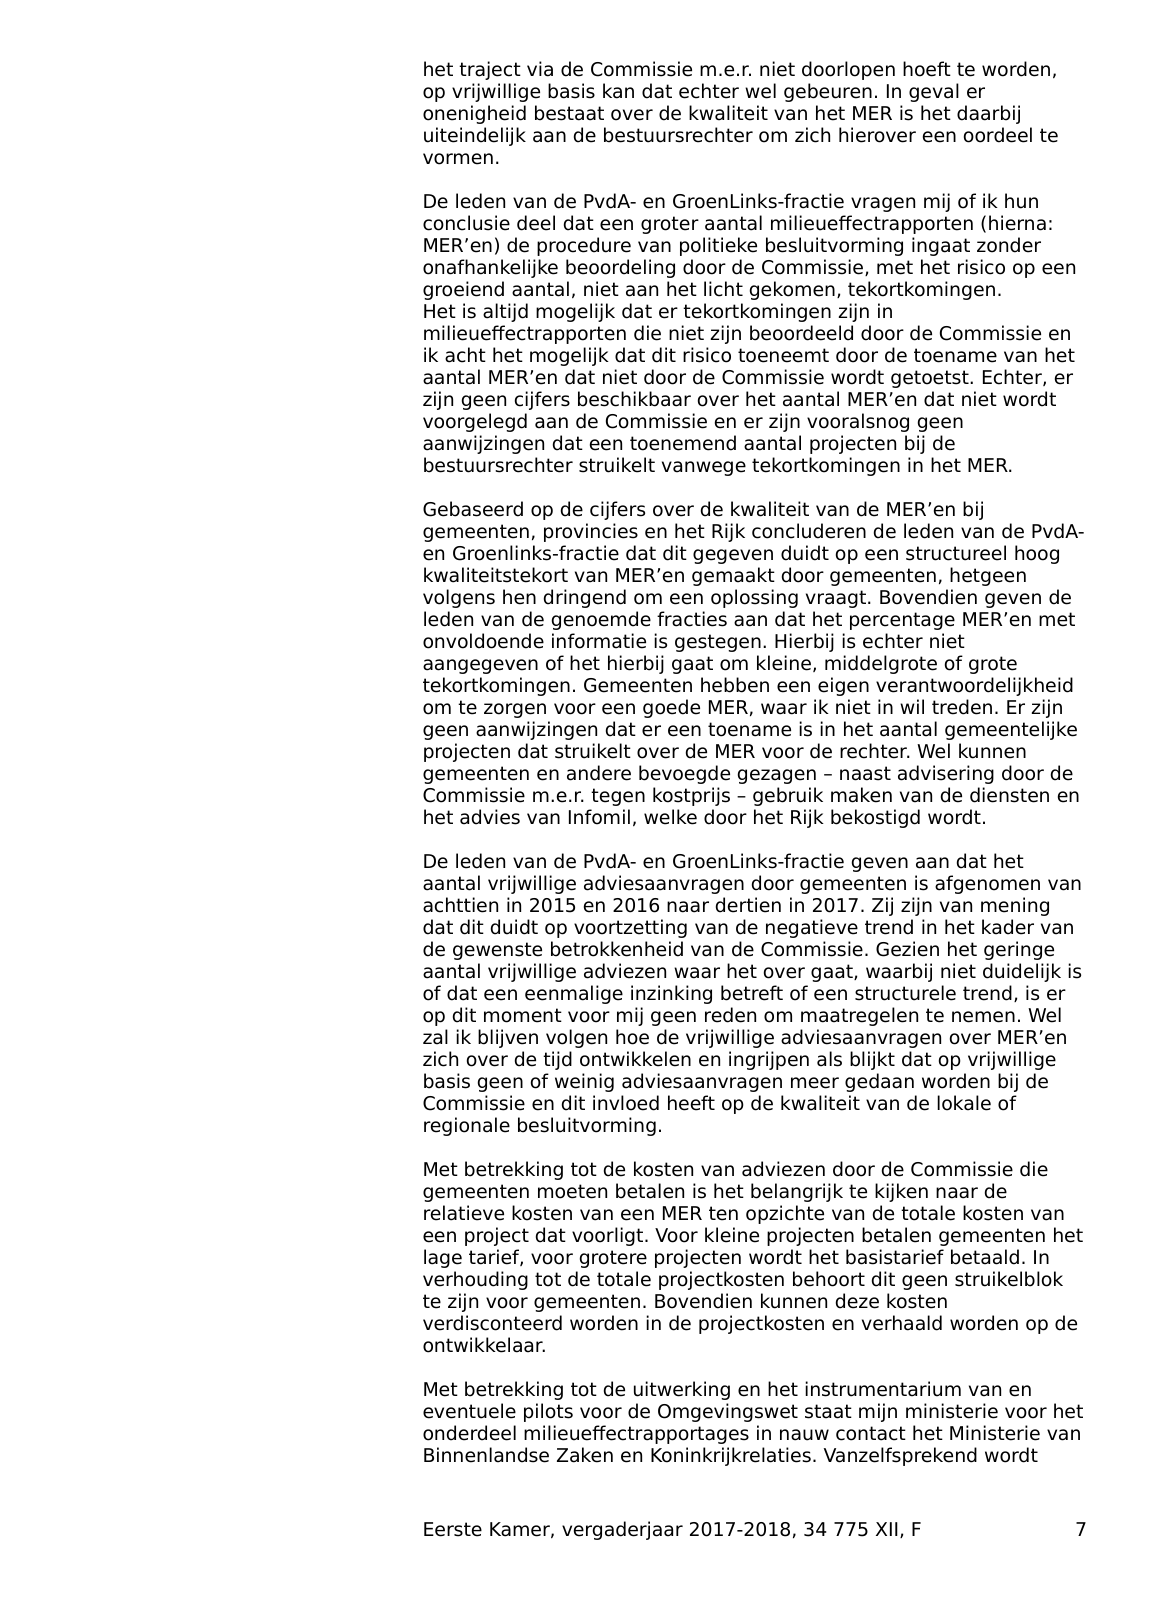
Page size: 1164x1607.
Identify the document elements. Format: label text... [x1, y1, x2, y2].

text De leden van de PvdA- en GroenLinks-fractie vragen mij of ik hun conclusie deel dat een groter aantal milieueffectrapporten (hierna: MER’en) de procedure van politieke besluitvorming ingaat zonder onafhankelijke beoordeling door de Commissie, met het risico op een groeiend aantal, niet aan het licht gekomen, tekortkomingen. [422, 191, 1087, 301]
text Het is altijd mogelijk dat er tekortkomingen zijn in milieueffectrapporten die niet zijn beoordeeld door de Commissie en ik acht het mogelijk dat dit risico toeneemt door de toename van het aantal MER’en dat niet door de Commissie wordt getoetst. Echter, er zijn geen cijfers beschikbaar over het aantal MER’en dat niet wordt voorgelegd aan de Commissie en er zijn vooralsnog geen aanwijzingen dat een toenemend aantal projecten bij de bestuursrechter struikelt vanwege tekortkomingen in het MER. [422, 301, 1087, 477]
text De leden van de PvdA- en GroenLinks-fractie geven aan dat het aantal vrijwillige adviesaanvragen door gemeenten is afgenomen van achttien in 2015 en 2016 naar dertien in 2017. Zij zijn van mening dat dit duidt op voortzetting van de negatieve trend in het kader van de gewenste betrokkenheid van de Commissie. Gezien het geringe aantal vrijwillige adviezen waar het over gaat, waarbij niet duidelijk is of dat een eenmalige inzinking betreft of een structurele trend, is er op dit moment voor mij geen reden om maatregelen te nemen. Wel zal ik blijven volgen hoe de vrijwillige adviesaanvragen over MER’en zich over de tijd ontwikkelen en ingrijpen als blijkt dat op vrijwillige basis geen of weinig adviesaanvragen meer gedaan worden bij de Commissie en dit invloed heeft op de kwaliteit van de lokale of regionale besluitvorming. [422, 851, 1087, 1137]
text het traject via de Commissie m.e.r. niet doorlopen hoeft te worden, op vrijwillige basis kan dat echter wel gebeuren. In geval er onenigheid bestaat over de kwaliteit van het MER is het daarbij uiteindelijk aan de bestuursrechter om zich hierover een oordeel te vormen. [422, 59, 1087, 169]
text Met betrekking tot de uitwerking en het instrumentarium van en eventuele pilots voor de Omgevingswet staat mijn ministerie voor het onderdeel milieueffectrapportages in nauw contact het Ministerie van Binnenlandse Zaken en Koninkrijkrelaties. Vanzelfsprekend wordt [422, 1379, 1087, 1467]
text Met betrekking tot de kosten van adviezen door de Commissie die gemeenten moeten betalen is het belangrijk te kijken naar de relatieve kosten van een MER ten opzichte van de totale kosten van een project dat voorligt. Voor kleine projecten betalen gemeenten het lage tarief, voor grotere projecten wordt het basistarief betaald. In verhouding tot de totale projectkosten behoort dit geen struikelblok te zijn voor gemeenten. Bovendien kunnen deze kosten verdisconteerd worden in de projectkosten en verhaald worden op de ontwikkelaar. [422, 1159, 1087, 1357]
text Gebaseerd op de cijfers over de kwaliteit van de MER’en bij gemeenten, provincies en het Rijk concluderen de leden van de PvdA- en Groenlinks-fractie dat dit gegeven duidt op een structureel hoog kwaliteitstekort van MER’en gemaakt door gemeenten, hetgeen volgens hen dringend om een oplossing vraagt. Bovendien geven de leden van de genoemde fracties aan dat het percentage MER’en met onvoldoende informatie is gestegen. Hierbij is echter niet aangegeven of het hierbij gaat om kleine, middelgrote of grote tekortkomingen. Gemeenten hebben een eigen verantwoordelijkheid om te zorgen voor een goede MER, waar ik niet in wil treden. Er zijn geen aanwijzingen dat er een toename is in het aantal gemeentelijke projecten dat struikelt over de MER voor de rechter. Wel kunnen gemeenten en andere bevoegde gezagen – naast advisering door de Commissie m.e.r. tegen kostprijs – gebruik maken van de diensten en het advies van Infomil, welke door het Rijk bekostigd wordt. [422, 499, 1087, 829]
